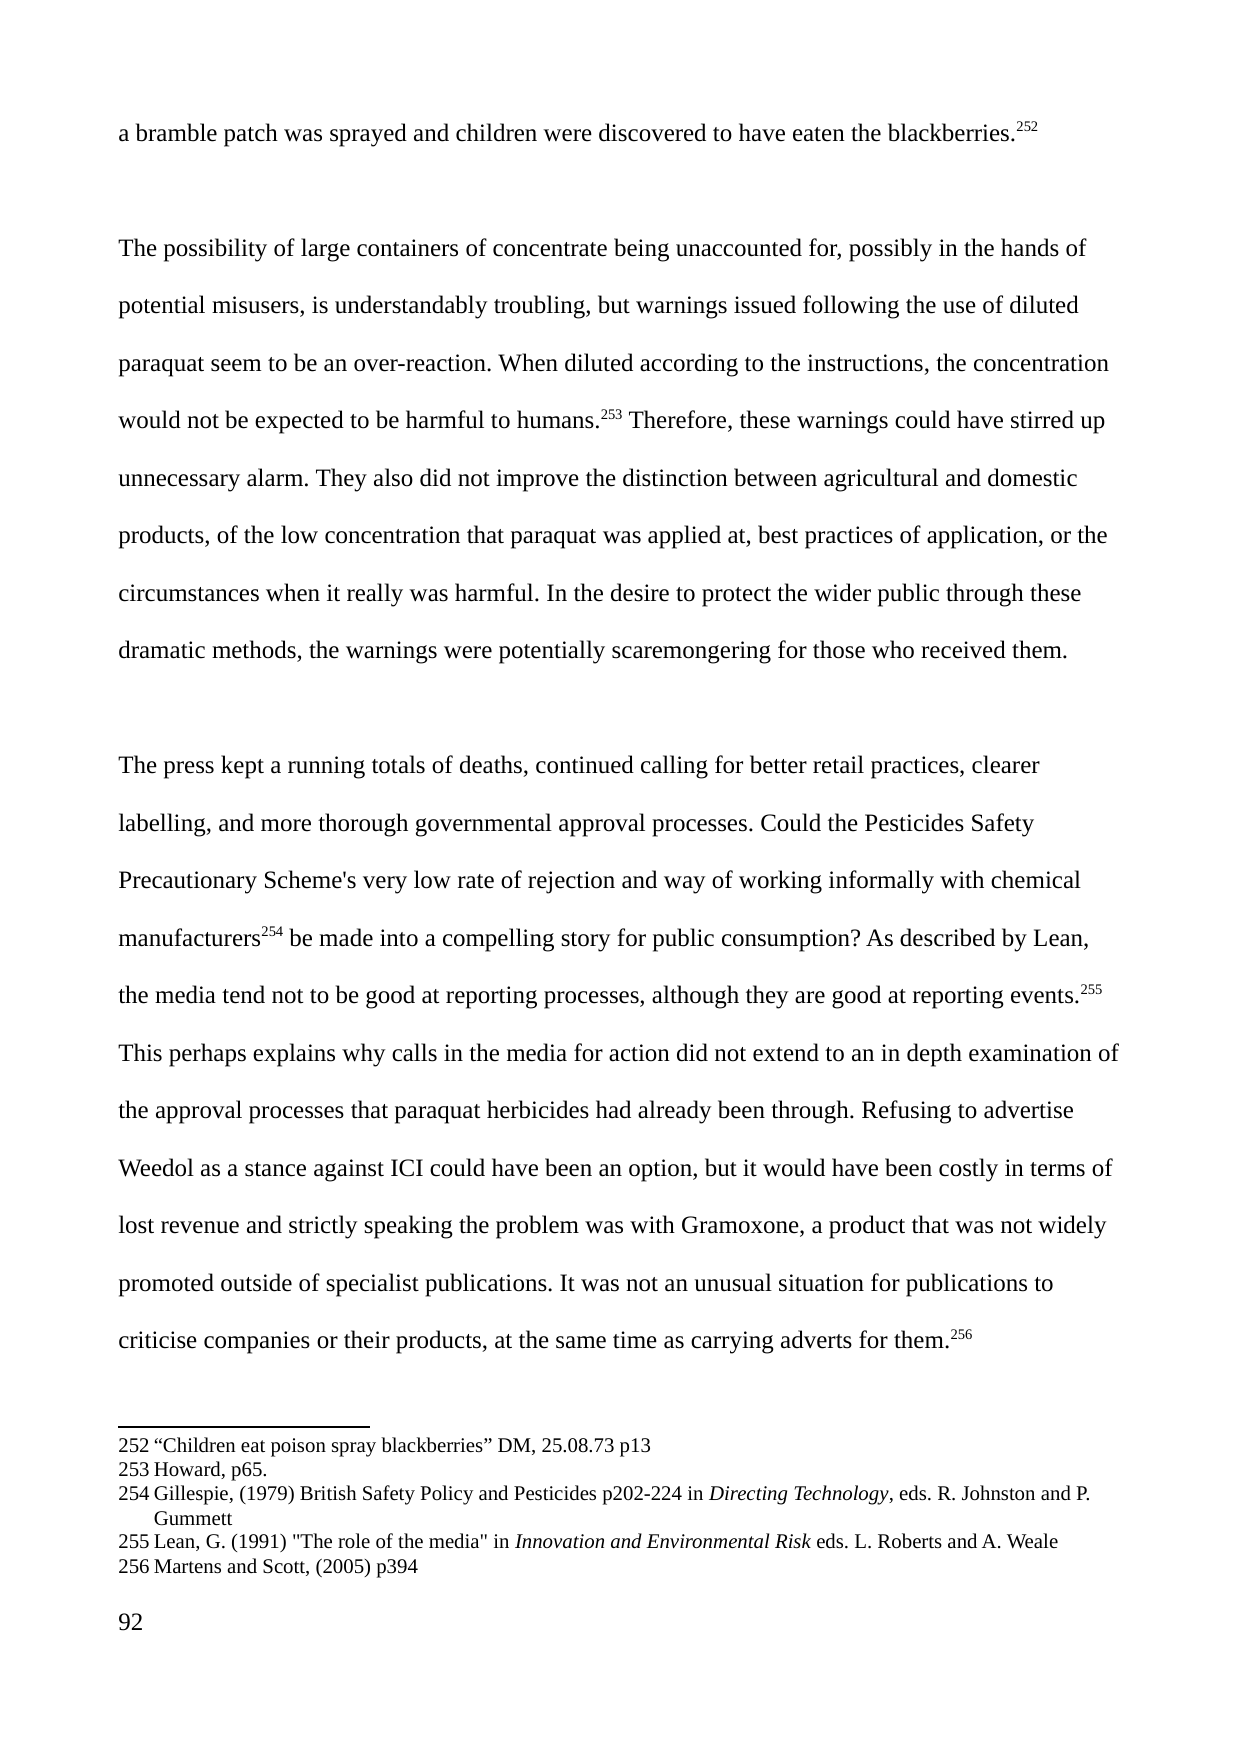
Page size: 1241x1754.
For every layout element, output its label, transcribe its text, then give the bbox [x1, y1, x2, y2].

text The press kept a running totals of deaths, continued calling for better retail practices, clearer labelling, and more thorough governmental approval processes. Could the Pesticides Safety Precautionary Scheme's very low rate of rejection and way of working informally with chemical manufacturers be made into a compelling story for public consumption? As described by Lean, the media tend not to be good at reporting processes, although they are good at reporting events. This perhaps explains why calls in the media for action did not extend to an in depth examination of the approval processes that paraquat herbicides had already been through. Refusing to advertise Weedol as a stance against ICI could have been an option, but it would have been costly in terms of lost revenue and strictly speaking the problem was with Gramoxone, a product that was not widely promoted outside of specialist publications. It was not an unusual situation for publications to criticise companies or their products, at the same time as carrying adverts for them. [118, 751, 1122, 1354]
text Lean, G. (1991) "The role of the media" in Innovation and Environmental Risk eds. L. Roberts and A. Weale [118, 1529, 1122, 1553]
text Gillespie, (1979) British Safety Policy and Pesticides p202-224 in Directing Technology, eds. R. Johnston and P. Gummett [118, 1481, 1122, 1529]
text The possibility of large containers of concentrate being unaccounted for, possibly in the hands of potential misusers, is understandably troubling, but warnings issued following the use of diluted paraquat seem to be an over-reaction. When diluted according to the instructions, the concentration would not be expected to be harmful to humans. Therefore, these warnings could have stirred up unnecessary alarm. They also did not improve the distinction between agricultural and domestic products, of the low concentration that paraquat was applied at, best practices of application, or the circumstances when it really was harmful. In the desire to protect the wider public through these dramatic methods, the warnings were potentially scaremongering for those who received them. [118, 233, 1122, 664]
text “Children eat poison spray blackberries” DM, 25.08.73 p13 [118, 1433, 1122, 1457]
text a bramble patch was sprayed and children were discovered to have eaten the blackberries. [118, 118, 1122, 147]
text Martens and Scott, (2005) p394 [118, 1553, 1122, 1578]
text Howard, p65. [118, 1457, 1122, 1481]
